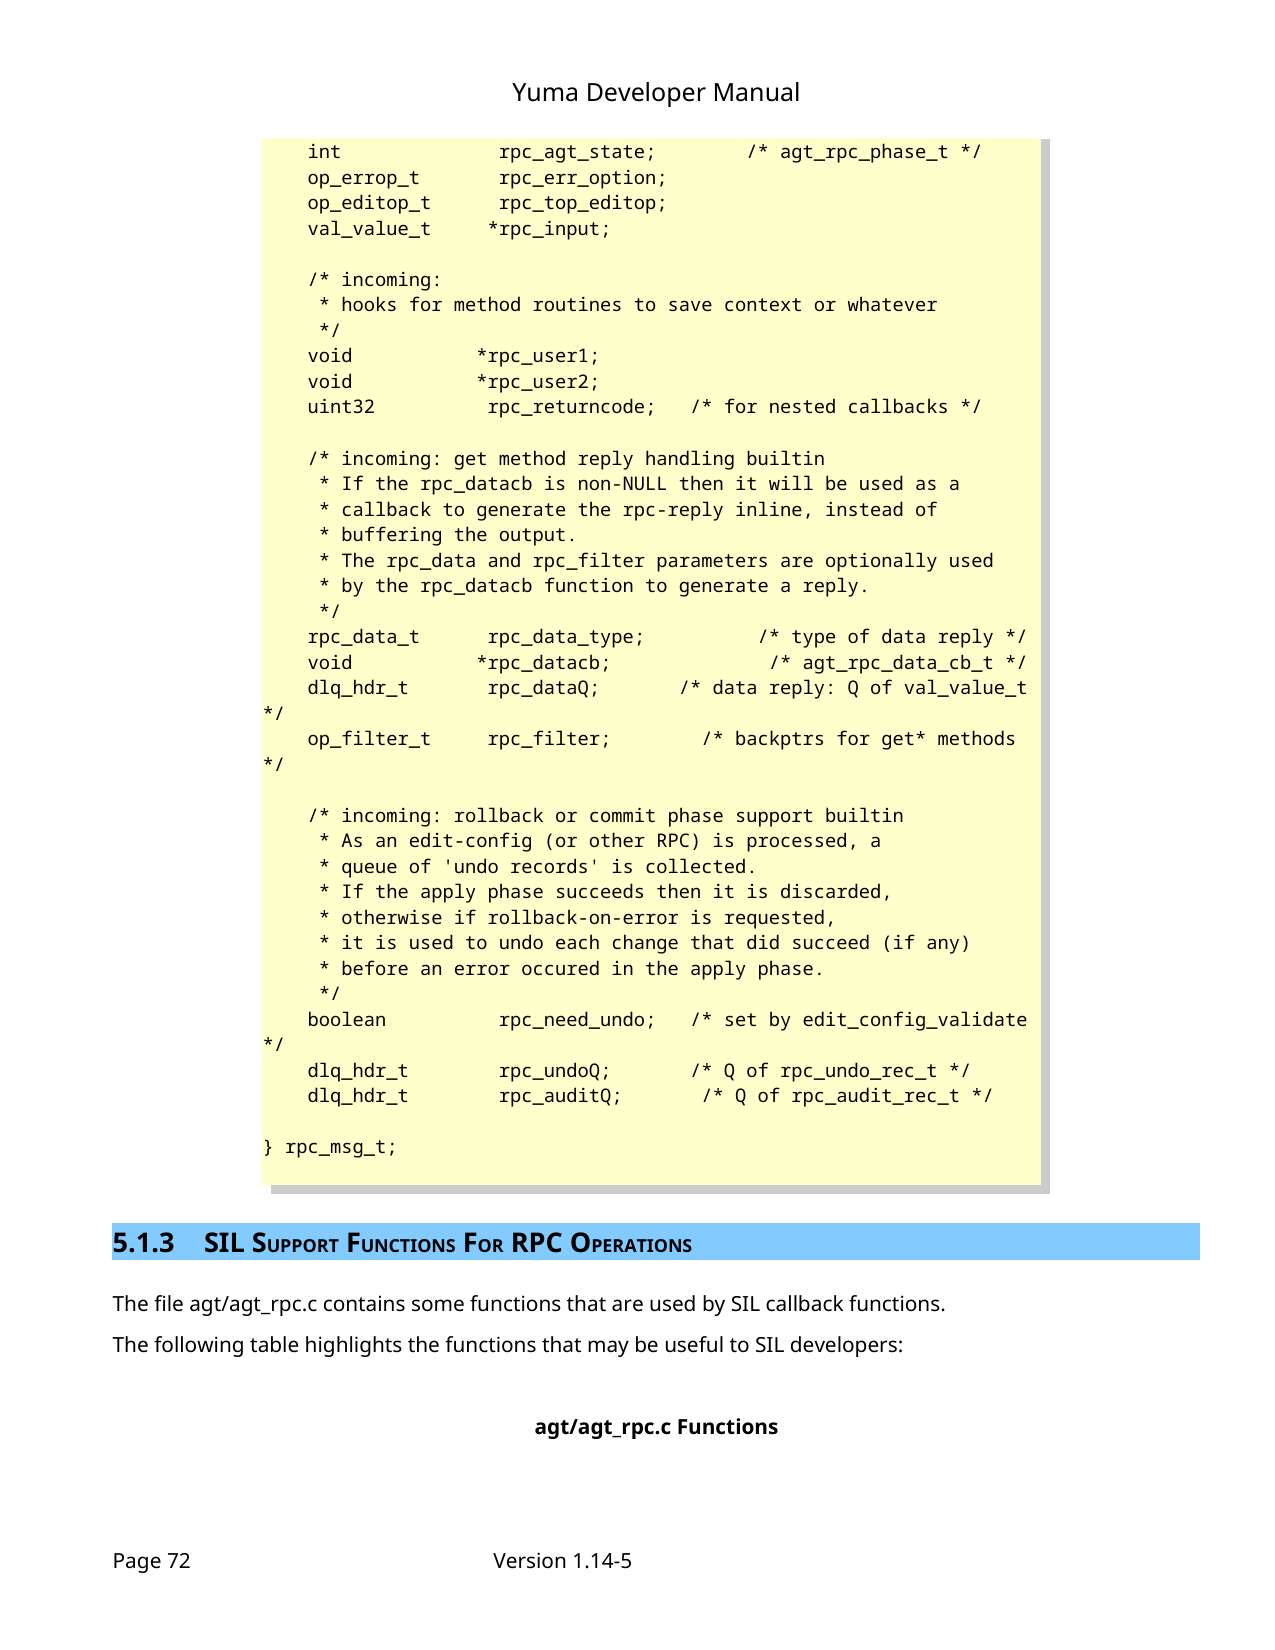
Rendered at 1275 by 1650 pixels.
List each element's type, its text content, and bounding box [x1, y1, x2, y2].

text op_filter_t rpc_filter; /* backptrs for get* methods */ [262, 726, 1041, 777]
text * by the rpc_datacb function to generate a reply. [262, 572, 1041, 598]
text The file agt/agt_rpc.c contains some functions that are used by SIL callback functions. [112, 1289, 1200, 1317]
text * If the apply phase succeeds then it is discarded, [262, 879, 1041, 904]
text val_value_t *rpc_input; [262, 215, 1041, 241]
text void *rpc_user1; [262, 343, 1041, 368]
text dlq_hdr_t rpc_dataQ; /* data reply: Q of val_value_t */ [262, 674, 1041, 726]
text */ [262, 317, 1041, 343]
text boolean rpc_need_undo; /* set by edit_config_validate */ [262, 1006, 1041, 1057]
text * callback to generate the rpc-reply inline, instead of [262, 496, 1041, 521]
text rpc_data_t rpc_data_type; /* type of data reply */ [262, 623, 1041, 649]
text * otherwise if rollback-on-error is requested, [262, 904, 1041, 930]
text * The rpc_data and rpc_filter parameters are optionally used [262, 547, 1041, 572]
text * it is used to undo each change that did succeed (if any) [262, 930, 1041, 955]
text * queue of 'undo records' is collected. [262, 853, 1041, 879]
text */ [262, 598, 1041, 623]
text int rpc_agt_state; /* agt_rpc_phase_t */ [262, 138, 1041, 164]
text } rpc_msg_t; [262, 1134, 1041, 1159]
text op_errop_t rpc_err_option; [262, 164, 1041, 189]
text void *rpc_user2; [262, 368, 1041, 394]
text /* incoming: [262, 266, 1041, 292]
text * before an error occured in the apply phase. [262, 955, 1041, 981]
text * As an edit-config (or other RPC) is processed, a [262, 828, 1041, 853]
text * buffering the output. [262, 521, 1041, 547]
text /* incoming: get method reply handling builtin [262, 445, 1041, 470]
text The following table highlights the functions that may be useful to SIL developers: [112, 1330, 1200, 1358]
text dlq_hdr_t rpc_auditQ; /* Q of rpc_audit_rec_t */ [262, 1083, 1041, 1108]
text op_editop_t rpc_top_editop; [262, 189, 1041, 215]
text * If the rpc_datacb is non-NULL then it will be used as a [262, 470, 1041, 496]
text void *rpc_datacb; /* agt_rpc_data_cb_t */ [262, 649, 1041, 674]
text * hooks for method routines to save context or whatever [262, 292, 1041, 317]
text /* incoming: rollback or commit phase support builtin [262, 802, 1041, 828]
text */ [262, 981, 1041, 1006]
subtitle SIL Support Functions For RPC Operations [112, 1223, 1200, 1260]
subtitle agt/agt_rpc.c Functions [127, 1412, 1185, 1440]
text uint32 rpc_returncode; /* for nested callbacks */ [262, 394, 1041, 419]
text dlq_hdr_t rpc_undoQ; /* Q of rpc_undo_rec_t */ [262, 1057, 1041, 1083]
